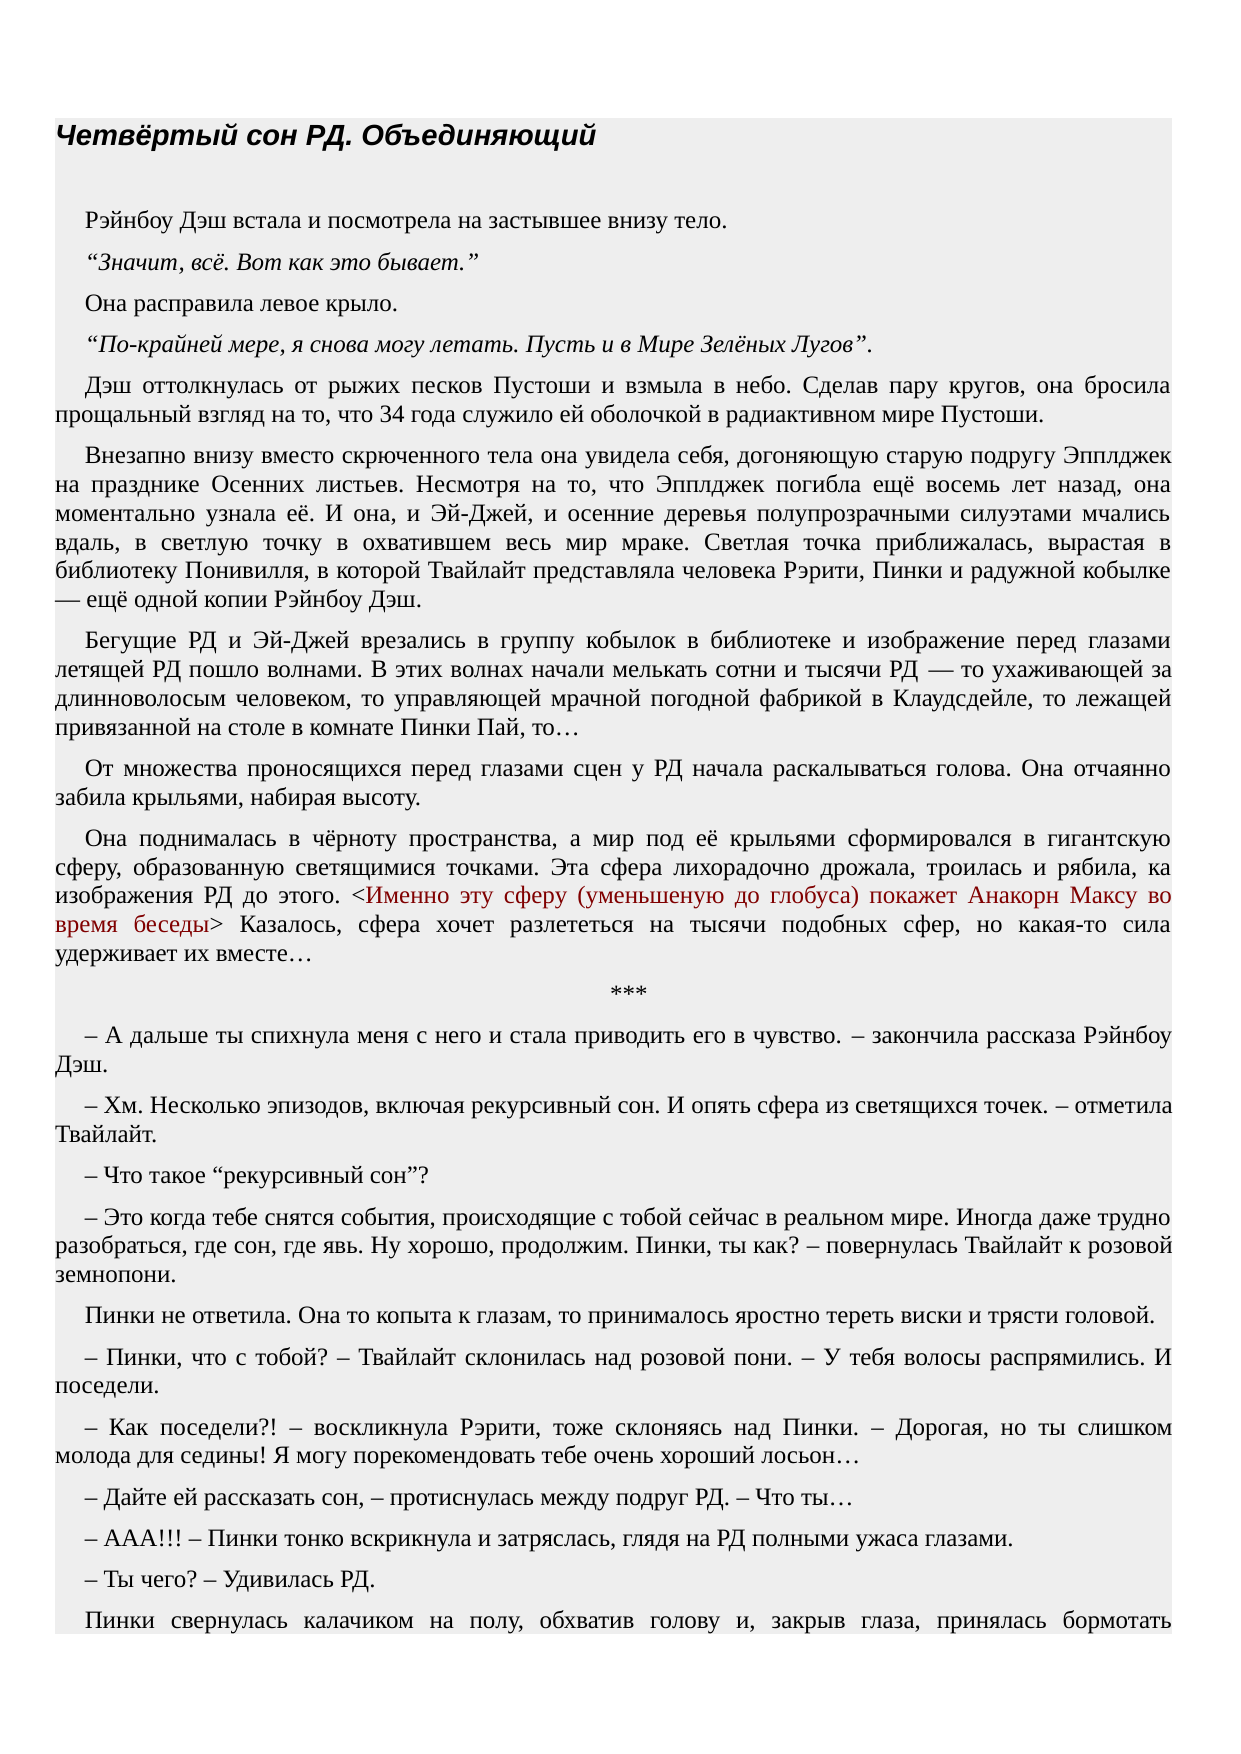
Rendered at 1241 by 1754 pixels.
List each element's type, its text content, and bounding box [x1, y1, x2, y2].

text Дэш оттолкнулась от рыжих песков Пустоши и взмыла в небо. Сделав пару кругов, она бросила прощальный взгляд на то, что 34 года служило ей оболочкой в радиактивном мире Пустоши. [55, 370, 1172, 428]
text Она поднималась в чёрноту пространства, а мир под её крыльями сформировался в гигантскую сферу, образованную светящимися точками. Эта сфера лихорадочно дрожала, троилась и рябила, ка изображения РД до этого. <Именно эту сферу (уменьшеную до глобуса) покажет Анакорн Максу во время беседы> Казалось, сфера хочет разлететься на тысячи подобных сфер, но какая-то сила удерживает их вместе… [55, 823, 1172, 967]
text От множества проносящихся перед глазами сцен у РД начала раскалываться голова. Она отчаянно забила крыльями, набирая высоту. [55, 753, 1172, 810]
text – Ты чего? – Удивилась РД. [55, 1564, 1172, 1593]
text – Что такое “рекурсивный сон”? [55, 1160, 1172, 1189]
text “По-крайней мере, я снова могу летать. Пусть и в Мире Зелёных Лугов”. [55, 329, 1172, 358]
text *** [55, 979, 1172, 1008]
text – Дайте ей рассказать сон, – протиснулась между подруг РД. – Что ты… [55, 1482, 1172, 1510]
text Она расправила левое крыло. [55, 288, 1172, 317]
text Внезапно внизу вместо скрюченного тела она увидела себя, догоняющую старую подругу Эпплджек на празднике Осенних листьев. Несмотря на то, что Эпплджек погибла ещё восемь лет назад, она моментально узнала её. И она, и Эй-Джей, и осенние деревья полупрозрачными силуэтами мчались вдаль, в светлую точку в охватившем весь мир мраке. Светлая точка приближалась, вырастая в библиотеку Понивилля, в которой Твайлайт представляла человека Рэрити, Пинки и радужной кобылке — ещё одной копии Рэйнбоу Дэш. [55, 440, 1172, 613]
text Пинки не ответила. Она то копыта к глазам, то принималось яростно тереть виски и трясти головой. [55, 1300, 1172, 1329]
text – Это когда тебе снятся события, происходящие с тобой сейчас в реальном мире. Иногда даже трудно разобраться, где сон, где явь. Ну хорошо, продолжим. Пинки, ты как? – повернулась Твайлайт к розовой земнопони. [55, 1202, 1172, 1288]
text – Как поседели?! – воскликнула Рэрити, тоже склоняясь над Пинки. – Дорогая, но ты слишком молода для седины! Я могу порекомендовать тебе очень хороший лосьон… [55, 1412, 1172, 1469]
text – ААА!!! – Пинки тонко вскрикнула и затряслась, глядя на РД полными ужаса глазами. [55, 1523, 1172, 1552]
text – Пинки, что с тобой? – Твайлайт склонилась над розовой пони. – У тебя волосы распрямились. И поседели. [55, 1342, 1172, 1399]
text “Значит, всё. Вот как это бывает.” [55, 247, 1172, 275]
text Рэйнбоу Дэш встала и посмотрела на застывшее внизу тело. [55, 205, 1172, 234]
subtitle Четвёртый сон РД. Объединяющий [55, 118, 1172, 152]
text Пинки свернулась калачиком на полу, обхватив голову и, закрыв глаза, принялась бормотать [55, 1605, 1172, 1634]
text – А дальше ты спихнула меня с него и стала приводить его в чувство. – закончила рассказа Рэйнбоу Дэш. [55, 1020, 1172, 1078]
text – Хм. Несколько эпизодов, включая рекурсивный сон. И опять сфера из светящихся точек. – отметила Твайлайт. [55, 1090, 1172, 1148]
text Бегущие РД и Эй-Джей врезались в группу кобылок в библиотеке и изображение перед глазами летящей РД пошло волнами. В этих волнах начали мелькать сотни и тысячи РД — то ухаживающей за длинноволосым человеком, то управляющей мрачной погодной фабрикой в Клаудсдейле, то лежащей привязанной на столе в комнате Пинки Пай, то… [55, 625, 1172, 740]
